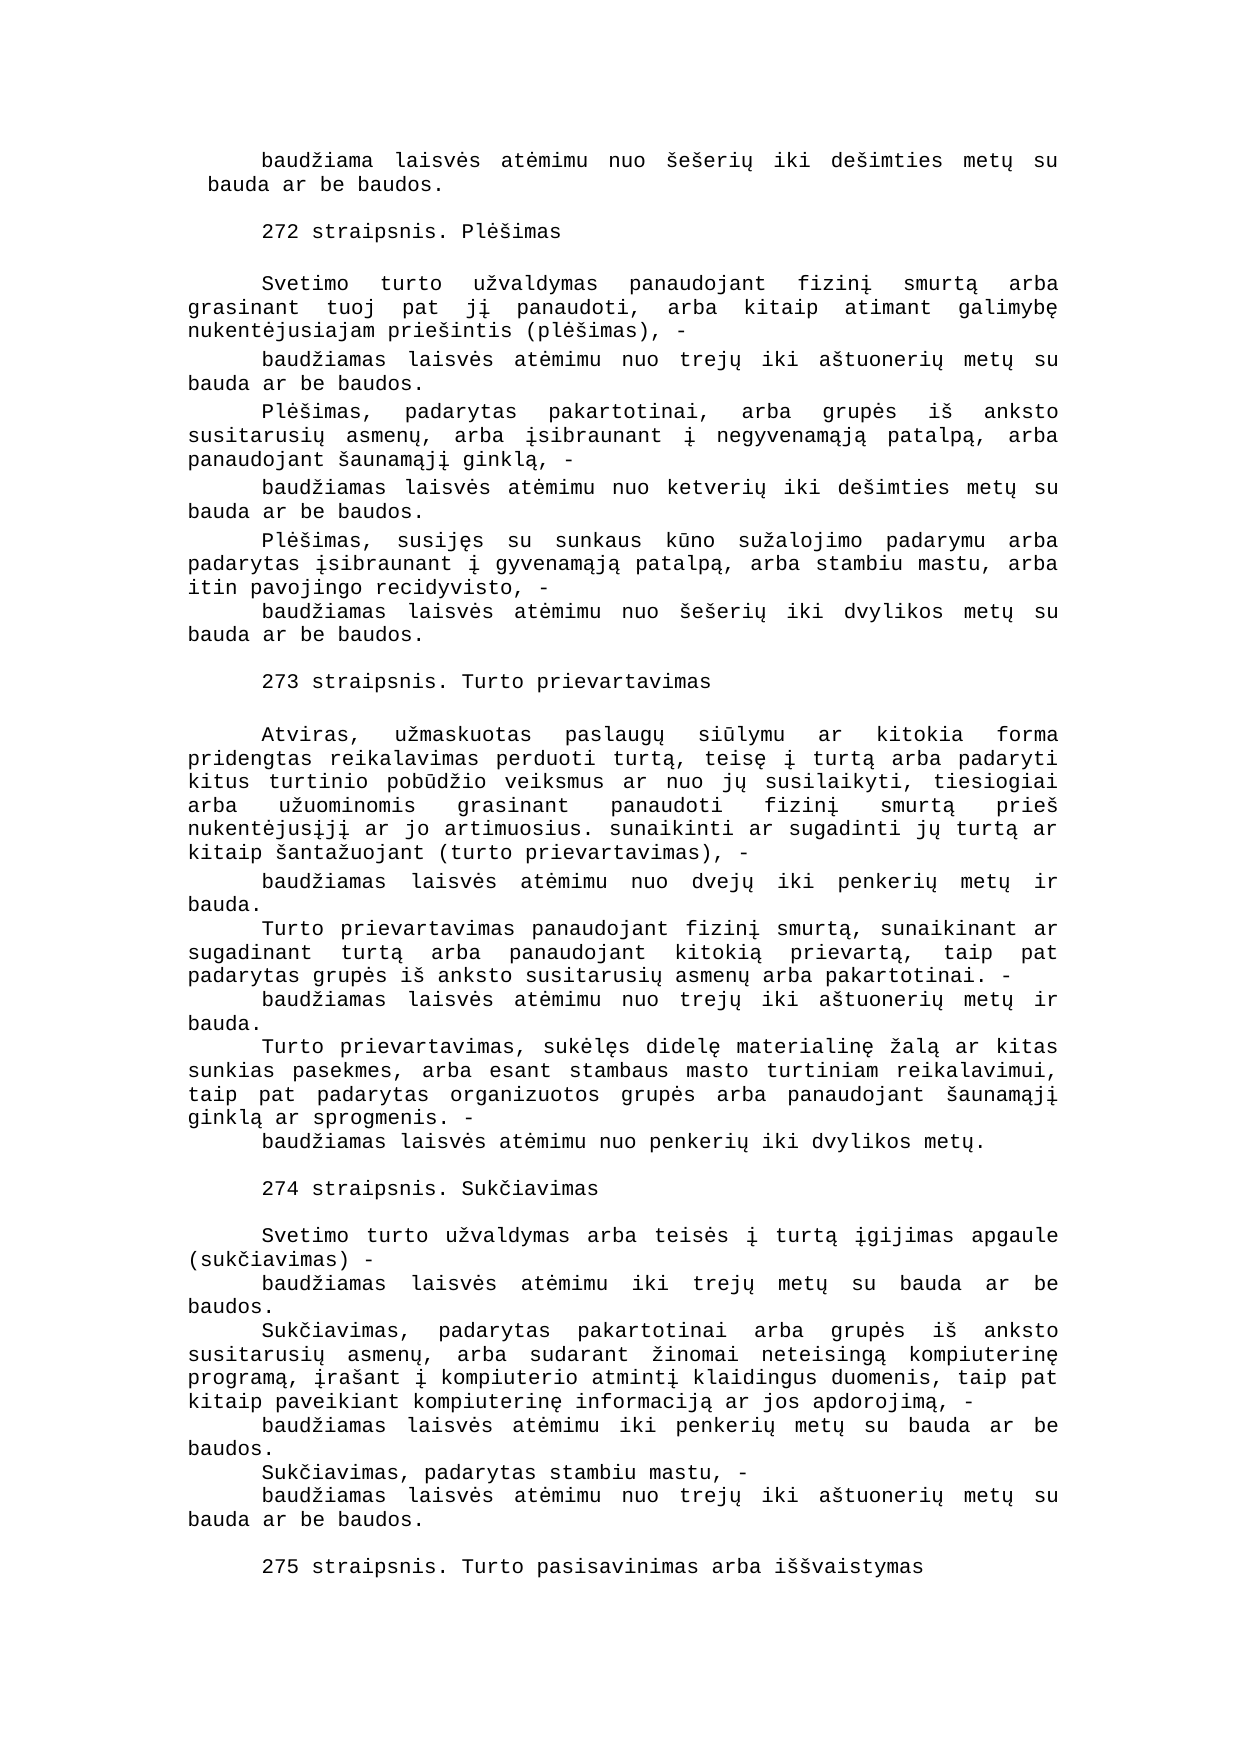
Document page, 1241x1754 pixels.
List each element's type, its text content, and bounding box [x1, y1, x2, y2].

text baudžiamas laisvės atėmimu nuo ketverių iki dešimties metų su bauda ar be baudos. [187, 477, 1059, 525]
text baudžiama laisvės atėmimu nuo šešerių iki dešimties metų su bauda ar be baudos. [207, 150, 1059, 197]
text Plėšimas, padarytas pakartotinai, arba grupės iš anksto susitarusių asmenų, arba įsibraunant į negyvenamąją patalpą, arba panaudojant šaunamąjį ginklą, - [187, 401, 1059, 472]
text Svetimo turto užvaldymas panaudojant fizinį smurtą arba grasinant tuoj pat jį panaudoti, arba kitaip atimant galimybę nukentėjusiajam priešintis (plėšimas), - [187, 273, 1059, 344]
text baudžiamas laisvės atėmimu nuo penkerių iki dvylikos metų. [187, 1131, 1059, 1154]
text baudžiamas laisvės atėmimu nuo šešerių iki dvylikos metų su bauda ar be baudos. [187, 601, 1059, 648]
text Sukčiavimas, padarytas stambiu mastu, - [206, 1462, 1059, 1486]
text baudžiamas laisvės atėmimu nuo dvejų iki penkerių metų ir bauda. [187, 871, 1059, 918]
text 275 straipsnis. Turto pasisavinimas arba iššvaistymas [212, 1556, 1059, 1580]
text 272 straipsnis. Plėšimas [208, 221, 1059, 244]
text baudžiamas laisvės atėmimu nuo trejų iki aštuonerių metų su bauda ar be baudos. [187, 349, 1059, 396]
text 273 straipsnis. Turto prievartavimas [206, 672, 1059, 695]
text Sukčiavimas, padarytas pakartotinai arba grupės iš anksto susitarusių asmenų, arba sudarant žinomai neteisingą kompiuterinę programą, įrašant į kompiuterio atmintį klaidingus duomenis, taip pat kitaip paveikiant kompiuterinę informaciją ar jos apdorojimą, - [187, 1320, 1059, 1414]
text baudžiamas laisvės atėmimu iki penkerių metų su bauda ar be baudos. [187, 1414, 1059, 1462]
text 274 straipsnis. Sukčiavimas [205, 1178, 1059, 1202]
text Turto prievartavimas, sukėlęs didelę materialinę žalą ar kitas sunkias pasekmes, arba esant stambaus masto turtiniam reikalavimui, taip pat padarytas organizuotos grupės arba panaudojant šaunamąjį ginklą ar sprogmenis. - [187, 1036, 1059, 1131]
text Atviras, užmaskuotas paslaugų siūlymu ar kitokia forma pridengtas reikalavimas perduoti turtą, teisę į turtą arba padaryti kitus turtinio pobūdžio veiksmus ar nuo jų susilaikyti, tiesiogiai arba užuominomis grasinant panaudoti fizinį smurtą prieš nukentėjusįjį ar jo artimuosius. sunaikinti ar sugadinti jų turtą ar kitaip šantažuojant (turto prievartavimas), - [187, 724, 1059, 866]
text baudžiamas laisvės atėmimu nuo trejų iki aštuonerių metų ir bauda. [187, 989, 1059, 1036]
text Plėšimas, susijęs su sunkaus kūno sužalojimo padarymu arba padarytas įsibraunant į gyvenamąją patalpą, arba stambiu mastu, arba itin pavojingo recidyvisto, - [187, 530, 1059, 601]
text Turto prievartavimas panaudojant fizinį smurtą, sunaikinant ar sugadinant turtą arba panaudojant kitokią prievartą, taip pat padarytas grupės iš anksto susitarusių asmenų arba pakartotinai. - [187, 918, 1059, 989]
text baudžiamas laisvės atėmimu nuo trejų iki aštuonerių metų su bauda ar be baudos. [187, 1486, 1059, 1533]
text Svetimo turto užvaldymas arba teisės į turtą įgijimas apgaule (sukčiavimas) - [187, 1225, 1059, 1273]
text baudžiamas laisvės atėmimu iki trejų metų su bauda ar be baudos. [187, 1273, 1059, 1320]
